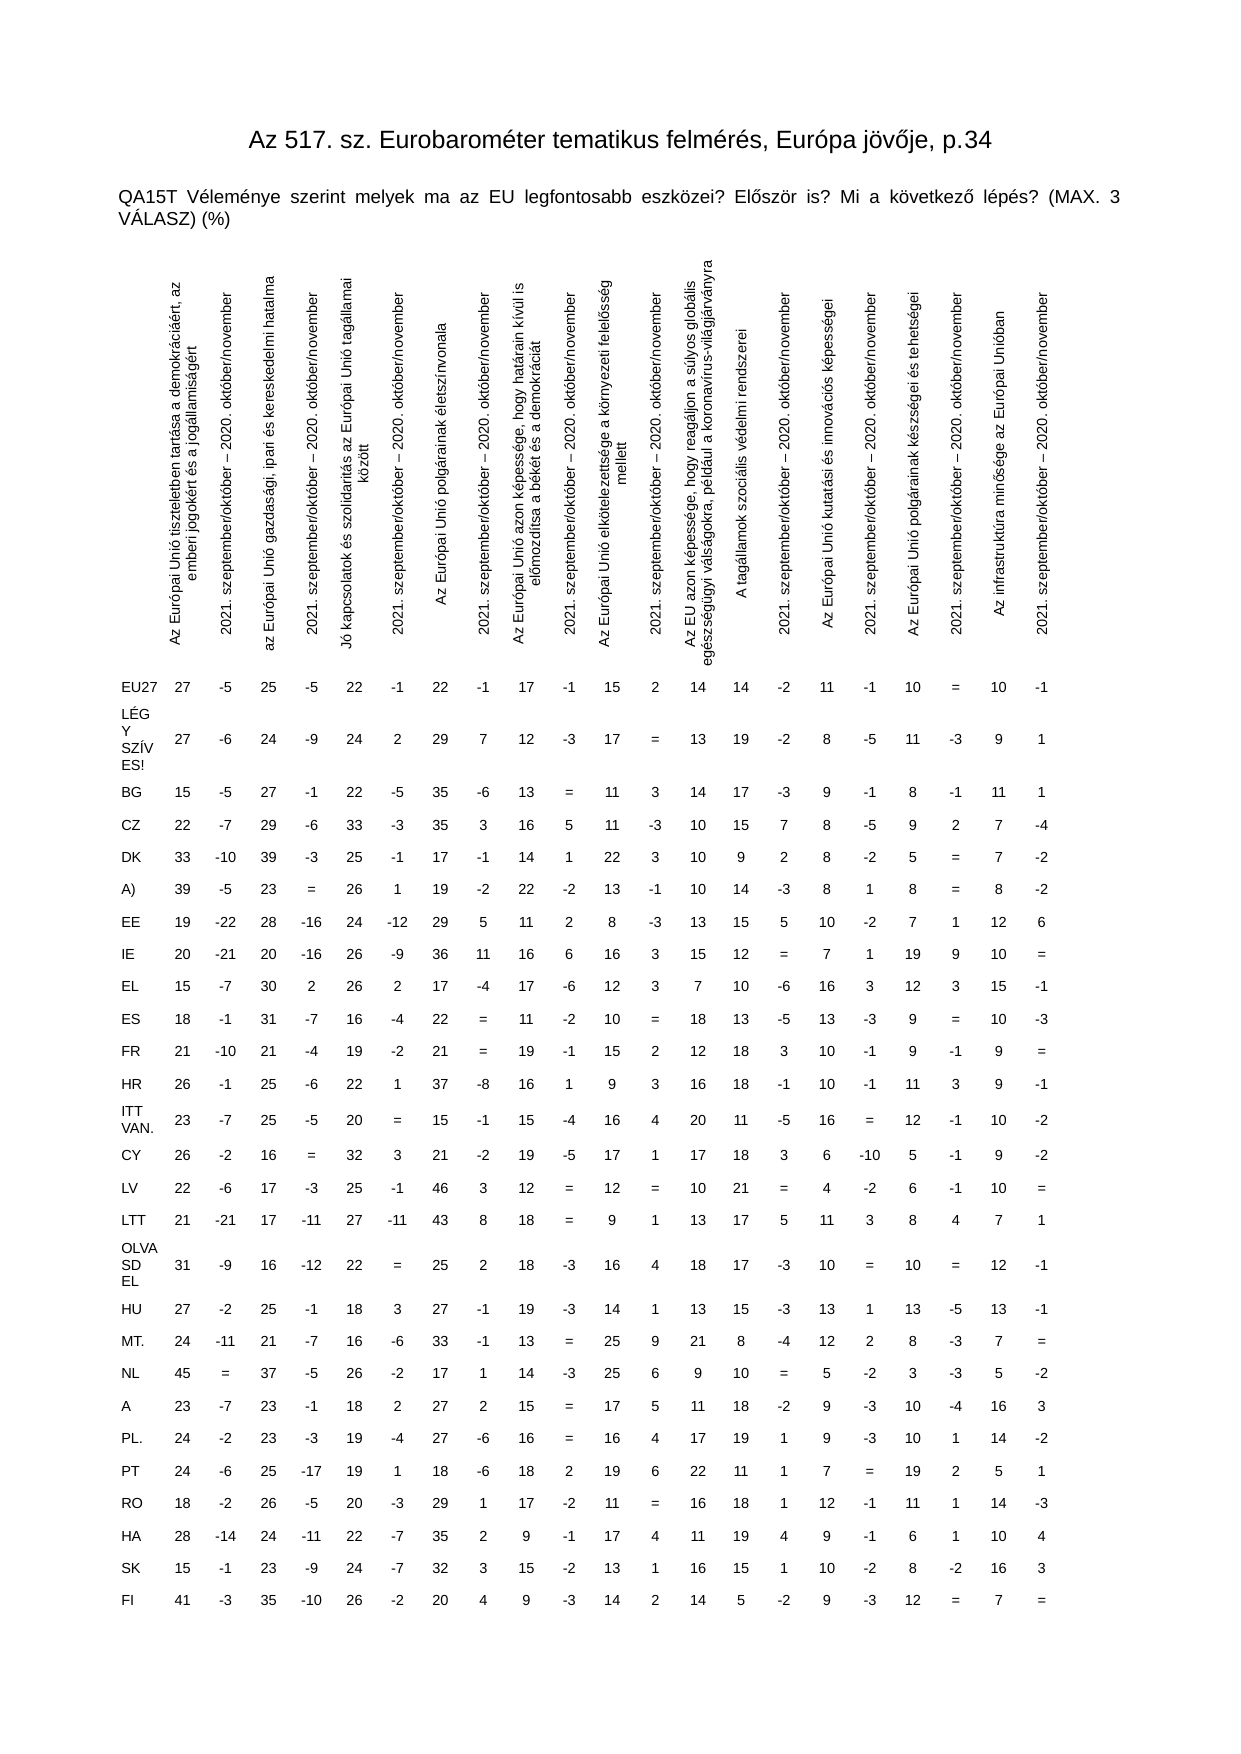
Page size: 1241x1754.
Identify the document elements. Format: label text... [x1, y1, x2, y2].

table_cell 7 [891, 906, 934, 938]
table_cell 17 [419, 1358, 462, 1390]
table_cell 24 [161, 1455, 204, 1487]
table_cell -5 [290, 1358, 333, 1390]
table_cell = [934, 1584, 977, 1617]
table_cell -1 [934, 776, 977, 808]
table_header Az Európai Unió polgárainak készségei és tehetségei [891, 257, 934, 671]
table_cell 7 [462, 703, 504, 776]
table_cell -14 [204, 1519, 247, 1552]
table_cell 1 [848, 1293, 891, 1325]
table_cell 17 [719, 1204, 762, 1236]
table_cell 20 [419, 1584, 462, 1617]
table_cell -5 [848, 703, 891, 776]
table_header Jó kapcsolatok és szolidaritás az Európai Unió tagállamai között [333, 257, 376, 671]
table_cell 3 [634, 841, 676, 873]
table_header Az Európai Unió kutatási és innovációs képességei [805, 257, 848, 671]
table_cell 18 [719, 1139, 762, 1172]
table_cell 14 [591, 1584, 633, 1617]
table_cell 26 [333, 1584, 376, 1617]
table_cell -2 [462, 1139, 504, 1172]
table_cell -7 [204, 1390, 247, 1422]
table_cell 1 [548, 841, 591, 873]
table_cell 18 [333, 1293, 376, 1325]
table_cell 27 [419, 1390, 462, 1422]
table_cell 14 [977, 1422, 1020, 1454]
table_cell 8 [805, 873, 848, 906]
table_cell -3 [548, 1584, 591, 1617]
table_cell -3 [762, 873, 805, 906]
table_cell 7 [805, 1455, 848, 1487]
table_cell 6 [1020, 906, 1063, 938]
table_cell 1 [762, 1487, 805, 1519]
table_cell = [762, 938, 805, 970]
table_cell 17 [591, 703, 633, 776]
table_cell -2 [848, 1172, 891, 1204]
table_cell 7 [805, 938, 848, 970]
table_cell 31 [247, 1003, 290, 1035]
table_cell -1 [1020, 970, 1063, 1003]
table_cell 24 [333, 703, 376, 776]
table_cell -1 [376, 841, 419, 873]
table_cell A) [118, 873, 161, 906]
table_cell -11 [290, 1204, 333, 1236]
table_cell 37 [247, 1358, 290, 1390]
table_cell -1 [290, 1390, 333, 1422]
table_cell -4 [376, 1422, 419, 1454]
table_cell HU [118, 1293, 161, 1325]
table_cell 4 [762, 1519, 805, 1552]
table_cell 26 [333, 970, 376, 1003]
table_cell 2 [290, 970, 333, 1003]
table_cell -4 [934, 1390, 977, 1422]
table_cell 13 [676, 906, 719, 938]
table_cell 21 [676, 1325, 719, 1357]
table_cell 14 [719, 873, 762, 906]
table_cell = [548, 1325, 591, 1357]
table_cell 11 [891, 703, 934, 776]
table_cell 9 [676, 1358, 719, 1390]
table_cell -4 [762, 1325, 805, 1357]
table_cell 23 [247, 873, 290, 906]
table_cell 17 [419, 841, 462, 873]
table_cell 22 [161, 1172, 204, 1204]
table_cell 16 [676, 1487, 719, 1519]
table_cell 33 [333, 808, 376, 841]
table_cell -5 [934, 1293, 977, 1325]
table_cell 19 [333, 1455, 376, 1487]
table_cell = [934, 1003, 977, 1035]
table_cell 4 [1020, 1519, 1063, 1552]
table_cell 10 [977, 1519, 1020, 1552]
table_cell 22 [419, 1003, 462, 1035]
table_cell 11 [505, 906, 548, 938]
table_cell 11 [676, 1519, 719, 1552]
table_cell 9 [891, 808, 934, 841]
table_cell 10 [977, 1100, 1020, 1139]
table_cell 11 [719, 1455, 762, 1487]
table_cell 15 [161, 1552, 204, 1584]
table_cell = [848, 1100, 891, 1139]
table_cell 21 [419, 1139, 462, 1172]
table_cell 22 [161, 808, 204, 841]
table_cell 3 [462, 1552, 504, 1584]
table_cell -5 [762, 1100, 805, 1139]
table_cell = [462, 1035, 504, 1067]
table_cell -7 [204, 970, 247, 1003]
table_cell -10 [204, 1035, 247, 1067]
table_cell -5 [848, 808, 891, 841]
table_cell 8 [805, 808, 848, 841]
table_cell 2 [634, 1035, 676, 1067]
table_cell 17 [505, 1487, 548, 1519]
table_cell 10 [891, 1236, 934, 1293]
table_cell -1 [290, 1293, 333, 1325]
table_cell 13 [676, 1204, 719, 1236]
table_cell 20 [333, 1487, 376, 1519]
table_cell 30 [247, 970, 290, 1003]
table_header A tagállamok szociális védelmi rendszerei [719, 257, 762, 671]
table_cell 12 [719, 938, 762, 970]
table_cell 16 [505, 938, 548, 970]
table_cell 5 [891, 841, 934, 873]
table_cell 1 [376, 1455, 419, 1487]
table_cell 16 [805, 970, 848, 1003]
table_cell 18 [505, 1455, 548, 1487]
table_cell 16 [591, 938, 633, 970]
table_cell 2 [848, 1325, 891, 1357]
table_cell 16 [505, 808, 548, 841]
table_cell -1 [1020, 1293, 1063, 1325]
table_cell 9 [977, 1068, 1020, 1100]
table_cell 25 [333, 1172, 376, 1204]
table_cell -5 [290, 671, 333, 703]
table_cell 2 [462, 1236, 504, 1293]
table_cell -3 [376, 1487, 419, 1519]
table_cell 9 [977, 703, 1020, 776]
table_cell 10 [719, 970, 762, 1003]
table_cell 10 [676, 841, 719, 873]
table_cell 22 [591, 841, 633, 873]
table_cell 13 [505, 1325, 548, 1357]
table_cell LV [118, 1172, 161, 1204]
table_cell = [548, 776, 591, 808]
table_header 2021. szeptember/október – 2020. október/november [1020, 257, 1063, 671]
table_cell 2 [548, 1455, 591, 1487]
table_cell 5 [462, 906, 504, 938]
table_cell 5 [977, 1455, 1020, 1487]
table_cell -3 [1020, 1003, 1063, 1035]
table_cell 17 [247, 1204, 290, 1236]
table_cell 26 [161, 1068, 204, 1100]
table_cell -21 [204, 1204, 247, 1236]
table_cell 2 [634, 671, 676, 703]
table_cell -1 [548, 671, 591, 703]
table_cell -1 [848, 1519, 891, 1552]
table_cell 18 [676, 1003, 719, 1035]
table_cell 10 [676, 808, 719, 841]
table_cell -2 [1020, 1422, 1063, 1454]
table_cell 1 [934, 1422, 977, 1454]
table_cell -4 [376, 1003, 419, 1035]
table_cell 15 [505, 1390, 548, 1422]
table_cell -2 [204, 1487, 247, 1519]
table_cell 9 [977, 1139, 1020, 1172]
table_cell -3 [290, 1422, 333, 1454]
table_cell 1 [1020, 703, 1063, 776]
table_cell 19 [591, 1455, 633, 1487]
table_cell = [934, 1236, 977, 1293]
table_cell 10 [676, 1172, 719, 1204]
table_cell 16 [505, 1068, 548, 1100]
table_cell 25 [333, 841, 376, 873]
table_cell 15 [676, 938, 719, 970]
table_cell 33 [419, 1325, 462, 1357]
table_cell 17 [591, 1390, 633, 1422]
table_cell -1 [934, 1100, 977, 1139]
table_cell = [762, 1172, 805, 1204]
table_cell 10 [891, 1390, 934, 1422]
table_cell 13 [505, 776, 548, 808]
table_cell 9 [505, 1519, 548, 1552]
table_cell 12 [505, 703, 548, 776]
table_cell -2 [848, 841, 891, 873]
table_cell A [118, 1390, 161, 1422]
table_cell 19 [333, 1422, 376, 1454]
table_cell -1 [462, 841, 504, 873]
table_cell = [634, 1003, 676, 1035]
table_cell -21 [204, 938, 247, 970]
table_cell 16 [591, 1422, 633, 1454]
table_cell 6 [634, 1358, 676, 1390]
table_cell 10 [805, 1068, 848, 1100]
table_cell 19 [161, 906, 204, 938]
table_cell 32 [333, 1139, 376, 1172]
table_cell -6 [204, 1172, 247, 1204]
table_cell -2 [376, 1035, 419, 1067]
table_cell 24 [333, 1552, 376, 1584]
table_cell 26 [161, 1139, 204, 1172]
table_cell -11 [376, 1204, 419, 1236]
table_cell 7 [977, 1325, 1020, 1357]
table_cell 18 [161, 1003, 204, 1035]
table_cell OLVASD EL [118, 1236, 161, 1293]
table_cell 4 [934, 1204, 977, 1236]
table_cell SK [118, 1552, 161, 1584]
text QA15T Véleménye szerint melyek ma az EU legfontosabb eszközei? Először is? Mi a következő lépés? (MAX. 3 VÁLASZ) (%) [118, 186, 1122, 229]
table_cell 16 [333, 1003, 376, 1035]
table_header az Európai Unió gazdasági, ipari és kereskedelmi hatalma [247, 257, 290, 671]
table_cell -1 [376, 671, 419, 703]
table_cell 16 [676, 1068, 719, 1100]
table_cell 10 [805, 1236, 848, 1293]
table_cell 15 [977, 970, 1020, 1003]
table_cell -2 [204, 1293, 247, 1325]
table_cell 1 [848, 938, 891, 970]
table_cell 10 [676, 873, 719, 906]
table_cell 12 [505, 1172, 548, 1204]
table_cell = [1020, 1584, 1063, 1617]
table_cell 25 [419, 1236, 462, 1293]
table_cell -4 [1020, 808, 1063, 841]
table_header 2021. szeptember/október – 2020. október/november [548, 257, 591, 671]
table_cell 22 [333, 1068, 376, 1100]
table_cell ES [118, 1003, 161, 1035]
table_cell = [548, 1204, 591, 1236]
table_cell 8 [891, 1204, 934, 1236]
table_cell -2 [204, 1422, 247, 1454]
table_cell -6 [204, 703, 247, 776]
table_cell CZ [118, 808, 161, 841]
table_cell 1 [934, 1487, 977, 1519]
table_cell 2 [376, 1390, 419, 1422]
table_cell 17 [591, 1519, 633, 1552]
table_cell 11 [805, 671, 848, 703]
table_cell BG [118, 776, 161, 808]
table_cell -2 [376, 1584, 419, 1617]
table_cell 11 [719, 1100, 762, 1139]
table_cell 19 [505, 1139, 548, 1172]
table_cell = [1020, 1035, 1063, 1067]
table_cell 13 [719, 1003, 762, 1035]
table_cell 31 [161, 1236, 204, 1293]
table_cell 10 [891, 1422, 934, 1454]
table_cell 8 [891, 1552, 934, 1584]
table_cell 10 [977, 671, 1020, 703]
table_cell 9 [719, 841, 762, 873]
table_cell 11 [977, 776, 1020, 808]
table_cell = [290, 873, 333, 906]
table_cell -2 [1020, 841, 1063, 873]
table_cell = [848, 1455, 891, 1487]
table_cell 12 [977, 1236, 1020, 1293]
table_cell = [1020, 1172, 1063, 1204]
table_cell -3 [934, 1325, 977, 1357]
table_cell ITT VAN. [118, 1100, 161, 1139]
table_cell -5 [290, 1487, 333, 1519]
table_cell = [762, 1358, 805, 1390]
table_cell 18 [676, 1236, 719, 1293]
table_cell 17 [419, 970, 462, 1003]
table_cell = [290, 1139, 333, 1172]
table_cell 20 [247, 938, 290, 970]
table_cell 8 [591, 906, 633, 938]
table_cell 27 [161, 1293, 204, 1325]
table_cell 27 [247, 776, 290, 808]
table_cell 23 [247, 1422, 290, 1454]
table_cell 1 [848, 873, 891, 906]
table_cell 9 [805, 1519, 848, 1552]
table_cell -2 [548, 873, 591, 906]
table_cell 11 [591, 776, 633, 808]
table_cell -7 [290, 1325, 333, 1357]
table_cell 9 [891, 1003, 934, 1035]
table_cell -2 [762, 1584, 805, 1617]
table_cell -11 [290, 1519, 333, 1552]
table_cell 27 [161, 703, 204, 776]
table_cell 21 [719, 1172, 762, 1204]
table_cell 1 [1020, 776, 1063, 808]
table_cell 19 [419, 873, 462, 906]
table_cell 11 [891, 1487, 934, 1519]
table_cell 25 [247, 1068, 290, 1100]
table_cell 15 [719, 906, 762, 938]
table_cell 24 [161, 1325, 204, 1357]
table_cell 4 [634, 1422, 676, 1454]
table_cell -10 [848, 1139, 891, 1172]
table_cell HA [118, 1519, 161, 1552]
table_cell -2 [548, 1552, 591, 1584]
table_cell -5 [204, 671, 247, 703]
table_cell 15 [505, 1552, 548, 1584]
table_cell -2 [376, 1358, 419, 1390]
table_cell 2 [548, 906, 591, 938]
table_header Az Európai Unió elkötelezettsége a környezeti felelősség mellett [591, 257, 633, 671]
table_cell 8 [805, 841, 848, 873]
table_cell -3 [848, 1584, 891, 1617]
table_cell 23 [247, 1552, 290, 1584]
table_cell 14 [676, 776, 719, 808]
table_cell 6 [634, 1455, 676, 1487]
table_cell = [548, 1172, 591, 1204]
table_cell 25 [247, 671, 290, 703]
table_cell 21 [419, 1035, 462, 1067]
table_cell -6 [548, 970, 591, 1003]
table_cell -3 [634, 906, 676, 938]
table_cell 9 [805, 1422, 848, 1454]
table_cell 12 [676, 1035, 719, 1067]
table_cell 28 [247, 906, 290, 938]
table_cell 25 [591, 1325, 633, 1357]
table_cell 20 [676, 1100, 719, 1139]
table_cell -12 [376, 906, 419, 938]
table_cell -6 [204, 1455, 247, 1487]
table_cell 1 [634, 1293, 676, 1325]
table_cell 1 [634, 1552, 676, 1584]
table_cell 9 [977, 1035, 1020, 1067]
table_cell 2 [376, 703, 419, 776]
table_cell 25 [247, 1293, 290, 1325]
table_cell 22 [333, 1236, 376, 1293]
table_cell 3 [762, 1139, 805, 1172]
table_cell -2 [548, 1487, 591, 1519]
table_cell 46 [419, 1172, 462, 1204]
table_cell -3 [634, 808, 676, 841]
table_cell -5 [376, 776, 419, 808]
table_cell 1 [548, 1068, 591, 1100]
table_cell 21 [161, 1204, 204, 1236]
table_cell 8 [891, 1325, 934, 1357]
table_cell 4 [634, 1100, 676, 1139]
table_cell 4 [462, 1584, 504, 1617]
table_cell -2 [548, 1003, 591, 1035]
table_cell 11 [505, 1003, 548, 1035]
table_cell -1 [634, 873, 676, 906]
table_cell -1 [204, 1552, 247, 1584]
table_cell 21 [247, 1035, 290, 1067]
table_cell 19 [719, 1422, 762, 1454]
table_cell 17 [247, 1172, 290, 1204]
table_cell 19 [719, 1519, 762, 1552]
table_cell 5 [719, 1584, 762, 1617]
table_cell 5 [634, 1390, 676, 1422]
table_cell 21 [247, 1325, 290, 1357]
table_cell 23 [247, 1390, 290, 1422]
table_cell 15 [505, 1100, 548, 1139]
table_cell 7 [977, 1584, 1020, 1617]
table_cell -7 [290, 1003, 333, 1035]
table_cell 23 [161, 1390, 204, 1422]
table_cell 9 [805, 1584, 848, 1617]
table_cell 9 [934, 938, 977, 970]
table_cell 29 [419, 1487, 462, 1519]
table_header Az Európai Unió azon képessége, hogy határain kívül is előmozdítsa a békét és a demokráciát [505, 257, 548, 671]
table_cell 35 [419, 1519, 462, 1552]
table_cell -10 [290, 1584, 333, 1617]
table_cell 39 [247, 841, 290, 873]
table_cell -1 [1020, 671, 1063, 703]
table_cell 41 [161, 1584, 204, 1617]
table_cell 8 [462, 1204, 504, 1236]
table_cell 22 [333, 776, 376, 808]
table_cell -1 [848, 776, 891, 808]
table_cell = [376, 1100, 419, 1139]
table_cell 22 [333, 671, 376, 703]
table_cell 5 [762, 1204, 805, 1236]
table_cell 16 [676, 1552, 719, 1584]
table_cell 4 [805, 1172, 848, 1204]
table_cell 1 [934, 1519, 977, 1552]
table_cell -9 [290, 1552, 333, 1584]
table_cell 10 [891, 671, 934, 703]
table_cell 24 [333, 906, 376, 938]
table_cell 1 [376, 1068, 419, 1100]
table_cell -2 [848, 1552, 891, 1584]
table_cell -2 [1020, 873, 1063, 906]
table_cell 3 [848, 1204, 891, 1236]
table_header [118, 257, 161, 671]
table_cell -2 [934, 1552, 977, 1584]
table_cell 3 [934, 970, 977, 1003]
table_cell 5 [762, 906, 805, 938]
table_cell 13 [676, 703, 719, 776]
table_cell 22 [505, 873, 548, 906]
table_cell 3 [1020, 1552, 1063, 1584]
table_cell -16 [290, 906, 333, 938]
table_cell 9 [505, 1584, 548, 1617]
table_cell 7 [762, 808, 805, 841]
table_cell 17 [676, 1422, 719, 1454]
table_cell 7 [977, 841, 1020, 873]
table_header Az infrastruktúra minősége az Európai Unióban [977, 257, 1020, 671]
table_cell 9 [805, 1390, 848, 1422]
table_cell -2 [462, 873, 504, 906]
table_cell -2 [762, 703, 805, 776]
table_cell 6 [891, 1172, 934, 1204]
table_cell PL. [118, 1422, 161, 1454]
table_cell 5 [977, 1358, 1020, 1390]
table_cell -3 [1020, 1487, 1063, 1519]
table_cell 1 [1020, 1455, 1063, 1487]
table_cell 3 [1020, 1390, 1063, 1422]
table_cell 9 [591, 1068, 633, 1100]
table_cell 1 [634, 1139, 676, 1172]
table_cell 16 [505, 1422, 548, 1454]
table_cell 4 [634, 1236, 676, 1293]
table_cell 29 [419, 703, 462, 776]
table_cell -12 [290, 1236, 333, 1293]
table_cell -2 [762, 1390, 805, 1422]
table_cell -4 [548, 1100, 591, 1139]
table_header 2021. szeptember/október – 2020. október/november [848, 257, 891, 671]
table_cell 10 [719, 1358, 762, 1390]
table_cell DK [118, 841, 161, 873]
table_cell 26 [247, 1487, 290, 1519]
table_cell 10 [977, 1172, 1020, 1204]
table_cell 26 [333, 873, 376, 906]
table_cell -3 [848, 1003, 891, 1035]
table_cell 18 [333, 1390, 376, 1422]
table_cell 6 [805, 1139, 848, 1172]
table_cell 19 [505, 1035, 548, 1067]
table_cell 2 [462, 1519, 504, 1552]
table_cell 5 [548, 808, 591, 841]
table_cell 12 [977, 906, 1020, 938]
table_cell 12 [891, 1100, 934, 1139]
table_cell 12 [891, 1584, 934, 1617]
table_cell -7 [376, 1552, 419, 1584]
table_cell 18 [719, 1068, 762, 1100]
table_cell RO [118, 1487, 161, 1519]
table_header Az Európai Unió polgárainak életszínvonala [419, 257, 462, 671]
table_cell 18 [719, 1035, 762, 1067]
table_cell -11 [204, 1325, 247, 1357]
table_cell -5 [548, 1139, 591, 1172]
table_cell 18 [161, 1487, 204, 1519]
table_cell -1 [204, 1003, 247, 1035]
table_cell MT. [118, 1325, 161, 1357]
table_cell = [548, 1422, 591, 1454]
table_cell 28 [161, 1519, 204, 1552]
table_cell 25 [591, 1358, 633, 1390]
table_cell = [934, 873, 977, 906]
table_cell -3 [762, 1293, 805, 1325]
table_cell 13 [891, 1293, 934, 1325]
table_cell 29 [419, 906, 462, 938]
table_cell 13 [676, 1293, 719, 1325]
table_cell 3 [376, 1139, 419, 1172]
table_cell 26 [333, 1358, 376, 1390]
table_cell 1 [934, 906, 977, 938]
table_cell -9 [204, 1236, 247, 1293]
table_cell 27 [419, 1293, 462, 1325]
table_cell -2 [1020, 1358, 1063, 1390]
table_cell 32 [419, 1552, 462, 1584]
table_cell 15 [719, 808, 762, 841]
table_cell -7 [376, 1519, 419, 1552]
table_cell = [634, 1487, 676, 1519]
table_cell = [634, 1172, 676, 1204]
table_cell -6 [290, 808, 333, 841]
table_header 2021. szeptember/október – 2020. október/november [204, 257, 247, 671]
table_cell 17 [719, 776, 762, 808]
table_cell -1 [848, 1068, 891, 1100]
table_cell -3 [376, 808, 419, 841]
table_cell 15 [591, 1035, 633, 1067]
table_cell 14 [719, 671, 762, 703]
table_cell -5 [204, 873, 247, 906]
table_cell 10 [591, 1003, 633, 1035]
table_cell 35 [419, 808, 462, 841]
table_cell IE [118, 938, 161, 970]
table_cell 9 [634, 1325, 676, 1357]
table_cell 2 [462, 1390, 504, 1422]
table_header 2021. szeptember/október – 2020. október/november [762, 257, 805, 671]
table_cell 12 [805, 1487, 848, 1519]
table_cell -9 [376, 938, 419, 970]
table_cell 8 [977, 873, 1020, 906]
table_cell -1 [934, 1172, 977, 1204]
table_cell 11 [462, 938, 504, 970]
table_cell = [462, 1003, 504, 1035]
table_cell -4 [290, 1035, 333, 1067]
table_cell 11 [891, 1068, 934, 1100]
table_cell -1 [934, 1139, 977, 1172]
table_cell 11 [591, 1487, 633, 1519]
table_cell -1 [848, 1035, 891, 1067]
table_cell = [376, 1236, 419, 1293]
table_cell 8 [805, 703, 848, 776]
table_cell -16 [290, 938, 333, 970]
table_cell 20 [333, 1100, 376, 1139]
table_cell 13 [591, 1552, 633, 1584]
table_cell 17 [719, 1236, 762, 1293]
table_cell 12 [805, 1325, 848, 1357]
table_cell 2 [762, 841, 805, 873]
table_cell 16 [591, 1100, 633, 1139]
table_header 2021. szeptember/október – 2020. október/november [462, 257, 504, 671]
table_cell 11 [591, 808, 633, 841]
table_cell 2 [376, 970, 419, 1003]
table_cell -8 [462, 1068, 504, 1100]
table_cell 1 [462, 1487, 504, 1519]
table_cell = [934, 841, 977, 873]
table_cell -1 [1020, 1236, 1063, 1293]
table_cell -9 [290, 703, 333, 776]
table_cell 24 [247, 703, 290, 776]
table_cell 9 [805, 776, 848, 808]
table_cell 11 [805, 1204, 848, 1236]
table_cell 8 [891, 873, 934, 906]
table_cell -1 [376, 1172, 419, 1204]
table_cell 17 [505, 970, 548, 1003]
table_cell 18 [505, 1204, 548, 1236]
table_cell -1 [462, 1325, 504, 1357]
table_cell 2 [934, 808, 977, 841]
table_header Az EU azon képessége, hogy reagáljon a súlyos globális egészségügyi válságokra, például a koronavírus-világjárványra [676, 257, 719, 671]
table_cell -3 [548, 703, 591, 776]
table_cell 8 [891, 776, 934, 808]
table_cell 14 [591, 1293, 633, 1325]
table_cell = [548, 1390, 591, 1422]
table_cell 37 [419, 1068, 462, 1100]
table_cell 3 [376, 1293, 419, 1325]
table_cell -6 [462, 776, 504, 808]
table_cell 7 [977, 808, 1020, 841]
table_cell -2 [762, 671, 805, 703]
table_cell 15 [591, 671, 633, 703]
table_cell 16 [977, 1390, 1020, 1422]
table_cell 27 [161, 671, 204, 703]
table_cell 21 [161, 1035, 204, 1067]
table_cell 13 [805, 1003, 848, 1035]
table_cell 19 [333, 1035, 376, 1067]
table_cell 1 [762, 1455, 805, 1487]
table_cell HR [118, 1068, 161, 1100]
table_cell -1 [290, 776, 333, 808]
table_header 2021. szeptember/október – 2020. október/november [934, 257, 977, 671]
table_cell 23 [161, 1100, 204, 1139]
table_cell 22 [333, 1519, 376, 1552]
table_cell -3 [548, 1293, 591, 1325]
table_cell -2 [848, 1358, 891, 1390]
table_cell -1 [548, 1035, 591, 1067]
table_cell 18 [719, 1487, 762, 1519]
table_cell 1 [462, 1358, 504, 1390]
table_cell 6 [891, 1519, 934, 1552]
table_cell -1 [848, 1487, 891, 1519]
table_cell -3 [290, 1172, 333, 1204]
table_cell 1 [634, 1204, 676, 1236]
table_cell 45 [161, 1358, 204, 1390]
table_cell -2 [848, 906, 891, 938]
table_cell 19 [891, 1455, 934, 1487]
table_cell 15 [419, 1100, 462, 1139]
table_cell 25 [247, 1100, 290, 1139]
table_cell 7 [977, 1204, 1020, 1236]
table_cell 35 [419, 776, 462, 808]
table_cell 13 [591, 873, 633, 906]
table_cell FI [118, 1584, 161, 1617]
table_cell 5 [805, 1358, 848, 1390]
table_cell 6 [548, 938, 591, 970]
table_cell 4 [634, 1519, 676, 1552]
table_cell -2 [1020, 1139, 1063, 1172]
table_cell 3 [634, 938, 676, 970]
table_cell NL [118, 1358, 161, 1390]
table_cell -5 [204, 776, 247, 808]
table_cell LÉGY SZÍVES! [118, 703, 161, 776]
table_cell -1 [204, 1068, 247, 1100]
table_cell -3 [204, 1584, 247, 1617]
table_cell 15 [719, 1293, 762, 1325]
table_cell -3 [548, 1236, 591, 1293]
table_cell 3 [848, 970, 891, 1003]
table_cell 22 [419, 671, 462, 703]
table_cell 1 [1020, 1204, 1063, 1236]
table_header Az Európai Unió tiszteletben tartása a demokráciáért, az emberi jogokért és a jogállamiságért [161, 257, 204, 671]
table_cell -2 [204, 1139, 247, 1172]
table_cell 3 [634, 776, 676, 808]
table_cell -3 [548, 1358, 591, 1390]
table_cell 14 [505, 841, 548, 873]
table_cell 13 [977, 1293, 1020, 1325]
table_cell EL [118, 970, 161, 1003]
table_cell = [848, 1236, 891, 1293]
table_cell 17 [505, 671, 548, 703]
table_cell -1 [762, 1068, 805, 1100]
table_cell 15 [719, 1552, 762, 1584]
table_cell 18 [419, 1455, 462, 1487]
table_cell -17 [290, 1455, 333, 1487]
table_cell -10 [204, 841, 247, 873]
table_cell 43 [419, 1204, 462, 1236]
table_cell 1 [376, 873, 419, 906]
table_cell -6 [376, 1325, 419, 1357]
table_cell 12 [591, 1172, 633, 1204]
table_cell 22 [676, 1455, 719, 1487]
table_cell 3 [934, 1068, 977, 1100]
table_header 2021. szeptember/október – 2020. október/november [290, 257, 333, 671]
table_cell 17 [676, 1139, 719, 1172]
table_cell = [634, 703, 676, 776]
table_cell 18 [719, 1390, 762, 1422]
table_cell = [934, 671, 977, 703]
table_cell 3 [462, 1172, 504, 1204]
table_cell 3 [634, 970, 676, 1003]
table_cell 3 [891, 1358, 934, 1390]
table_cell 3 [462, 808, 504, 841]
table_cell 9 [891, 1035, 934, 1067]
table_cell EU27 [118, 671, 161, 703]
table_cell -7 [204, 1100, 247, 1139]
table_cell 17 [591, 1139, 633, 1172]
table_cell -3 [848, 1422, 891, 1454]
table_cell 14 [505, 1358, 548, 1390]
table_cell 10 [805, 906, 848, 938]
table_cell 10 [805, 1035, 848, 1067]
table_cell 36 [419, 938, 462, 970]
table_cell 15 [161, 970, 204, 1003]
table_cell -1 [462, 1100, 504, 1139]
table_cell 11 [676, 1390, 719, 1422]
table_cell -3 [848, 1390, 891, 1422]
table_cell -1 [934, 1035, 977, 1067]
table_header 2021. szeptember/október – 2020. október/november [634, 257, 676, 671]
table_cell EE [118, 906, 161, 938]
table_header 2021. szeptember/október – 2020. október/november [376, 257, 419, 671]
table_cell 7 [676, 970, 719, 1003]
table_cell -3 [762, 776, 805, 808]
table_cell -6 [462, 1455, 504, 1487]
table_cell -7 [204, 808, 247, 841]
table_cell 16 [805, 1100, 848, 1139]
table_cell 29 [247, 808, 290, 841]
table_cell 19 [505, 1293, 548, 1325]
table_cell PT [118, 1455, 161, 1487]
table_cell 14 [676, 671, 719, 703]
table_cell -3 [762, 1236, 805, 1293]
table_cell 35 [247, 1584, 290, 1617]
table_cell 5 [891, 1139, 934, 1172]
table_cell 12 [591, 970, 633, 1003]
table_cell LTT [118, 1204, 161, 1236]
table_cell 1 [762, 1422, 805, 1454]
table_cell 19 [719, 703, 762, 776]
table_cell 18 [505, 1236, 548, 1293]
table_cell 8 [719, 1325, 762, 1357]
table_cell 27 [333, 1204, 376, 1236]
table_cell = [204, 1358, 247, 1390]
table_cell 9 [591, 1204, 633, 1236]
table_cell 33 [161, 841, 204, 873]
table_cell -6 [762, 970, 805, 1003]
table_cell = [1020, 938, 1063, 970]
table_cell 16 [333, 1325, 376, 1357]
table_cell 14 [676, 1584, 719, 1617]
table_cell 16 [591, 1236, 633, 1293]
table_cell 12 [891, 970, 934, 1003]
table_cell -1 [848, 671, 891, 703]
table_cell 1 [762, 1552, 805, 1584]
table_cell 16 [247, 1139, 290, 1172]
table_cell 24 [247, 1519, 290, 1552]
table_cell -3 [290, 841, 333, 873]
table_cell 2 [934, 1455, 977, 1487]
table_cell 24 [161, 1422, 204, 1454]
table_cell FR [118, 1035, 161, 1067]
table_cell 13 [805, 1293, 848, 1325]
table_cell -6 [290, 1068, 333, 1100]
table_cell -2 [1020, 1100, 1063, 1139]
table_cell 16 [977, 1552, 1020, 1584]
table_cell 3 [634, 1068, 676, 1100]
table_cell 27 [419, 1422, 462, 1454]
table_cell -4 [462, 970, 504, 1003]
table_cell -5 [290, 1100, 333, 1139]
table_cell 19 [891, 938, 934, 970]
table_cell 26 [333, 938, 376, 970]
table_cell CY [118, 1139, 161, 1172]
table_cell -3 [934, 1358, 977, 1390]
table_cell -1 [548, 1519, 591, 1552]
table_cell = [1020, 1325, 1063, 1357]
table_cell 20 [161, 938, 204, 970]
table_cell -1 [462, 1293, 504, 1325]
table_cell 15 [161, 776, 204, 808]
table_cell 10 [977, 938, 1020, 970]
table_cell 10 [977, 1003, 1020, 1035]
table_cell 16 [247, 1236, 290, 1293]
table_cell 3 [762, 1035, 805, 1067]
table_cell -5 [762, 1003, 805, 1035]
table_cell -1 [1020, 1068, 1063, 1100]
table_cell 2 [634, 1584, 676, 1617]
table_cell 25 [247, 1455, 290, 1487]
table_cell 39 [161, 873, 204, 906]
table_cell -6 [462, 1422, 504, 1454]
table_cell -3 [934, 703, 977, 776]
table_cell -22 [204, 906, 247, 938]
table_cell -1 [462, 671, 504, 703]
table_cell 10 [805, 1552, 848, 1584]
table_cell 14 [977, 1487, 1020, 1519]
